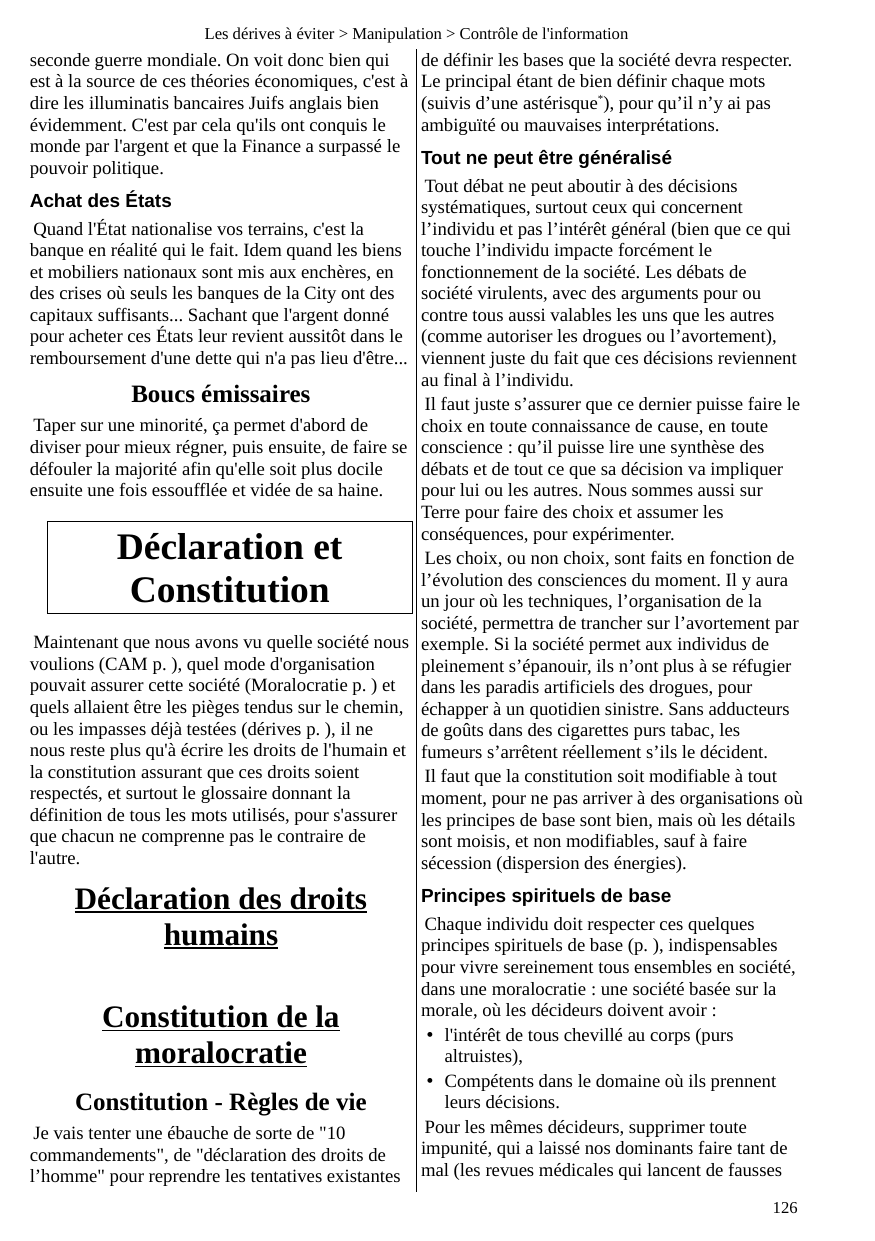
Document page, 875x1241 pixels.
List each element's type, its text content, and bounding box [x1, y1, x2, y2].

text seconde guerre mondiale. On voit donc bien qui est à la source de ces théories économiques, c'est à dire les illuminatis bancaires Juifs anglais bien évidemment. C'est par cela qu'ils ont conquis le monde par l'argent et que la Finance a surpassé le pouvoir politique. [29, 49, 412, 178]
subtitle Déclaration et Constitution [48, 522, 412, 613]
text Quand l'État nationalise vos terrains, c'est la banque en réalité qui le fait. Idem quand les biens et mobiliers nationaux sont mis aux enchères, en des crises où seuls les banques de la City ont des capitaux suffisants... Sachant que l'argent donné pour acheter ces États leur revient aussitôt dans le remboursement d'une dette qui n'a pas lieu d'être... [29, 218, 412, 368]
subtitle Déclaration des droits humains [29, 880, 412, 952]
subtitle Achat des États [29, 190, 412, 212]
text Pour les mêmes décideurs, supprimer toute impunité, qui a laissé nos dominants faire tant de mal (les revues médicales qui lancent de fausses [421, 1116, 803, 1180]
subtitle Tout ne peut être généralisé [421, 147, 803, 168]
list l'intérêt de tous chevillé au corps (purs altruistes), [427, 1023, 803, 1067]
text Je vais tenter une ébauche de sorte de "10 commandements", de "déclaration des droits de l’homme" pour reprendre les tentatives existantes [29, 1122, 412, 1187]
text Maintenant que nous avons vu quelle société nous voulions (CAM p. ), quel mode d'organisation pouvait assurer cette société (Moralocratie p. ) et quels allaient être les pièges tendus sur le chemin, ou les impasses déjà testées (dérives p. ), il ne nous reste plus qu'à écrire les droits de l'humain et la constitution assurant que ces droits soient respectés, et surtout le glossaire donnant la définition de tous les mots utilisés, pour s'assurer que chacun ne comprenne pas le contraire de l'autre. [29, 631, 412, 868]
list Compétents dans le domaine où ils prennent leurs décisions. [427, 1069, 803, 1113]
text Taper sur une minorité, ça permet d'abord de diviser pour mieux régner, puis ensuite, de faire se défouler la majorité afin qu'elle soit plus docile ensuite une fois essoufflée et vidée de sa haine. [29, 414, 412, 501]
text Tout débat ne peut aboutir à des décisions systématiques, surtout ceux qui concernent l’individu et pas l’intérêt général (bien que ce qui touche l’individu impacte forcément le fonctionnement de la société. Les débats de société virulents, avec des arguments pour ou contre tous aussi valables les uns que les autres (comme autoriser les drogues ou l’avortement), viennent juste du fait que ces décisions reviennent au final à l’individu. [421, 174, 803, 390]
text Il faut que la constitution soit modifiable à tout moment, pour ne pas arriver à des organisations où les principes de base sont bien, mais où les détails sont moisis, et non modifiables, sauf à faire sécession (dispersion des énergies). [421, 765, 803, 873]
text Les choix, ou non choix, sont faits en fonction de l’évolution des consciences du moment. Il y aura un jour où les techniques, l’organisation de la société, permettra de trancher sur l’avortement par exemple. Si la société permet aux individus de pleinement s’épanouir, ils n’ont plus à se réfugier dans les paradis artificiels des drogues, pour échapper à un quotidien sinistre. Sans adducteurs de goûts dans des cigarettes purs tabac, les fumeurs s’arrêtent réellement s’ils le décident. [421, 547, 803, 762]
text de définir les bases que la société devra respecter. Le principal étant de bien définir chaque mots (suivis d’une astérisque*), pour qu’il n’y ai pas ambiguïté ou mauvaises interprétations. [421, 49, 803, 135]
text Chaque individu doit respecter ces quelques principes spirituels de base (p. ), indispensables pour vivre sereinement tous ensembles en société, dans une moralocratie : une société basée sur la morale, où les décideurs doivent avoir : [421, 913, 803, 1021]
subtitle Principes spirituels de base [421, 885, 803, 907]
subtitle Boucs émissaires [29, 379, 412, 408]
text Il faut juste s’assurer que ce dernier puisse faire le choix en toute connaissance de cause, en toute conscience : qu’il puisse lire une synthèse des débats et de tout ce que sa décision va impliquer pour lui ou les autres. Nous sommes aussi sur Terre pour faire des choix et assumer les conséquences, pour expérimenter. [421, 393, 803, 544]
subtitle Constitution - Règles de vie [29, 1087, 412, 1116]
subtitle Constitution de la moralocratie [29, 998, 412, 1070]
